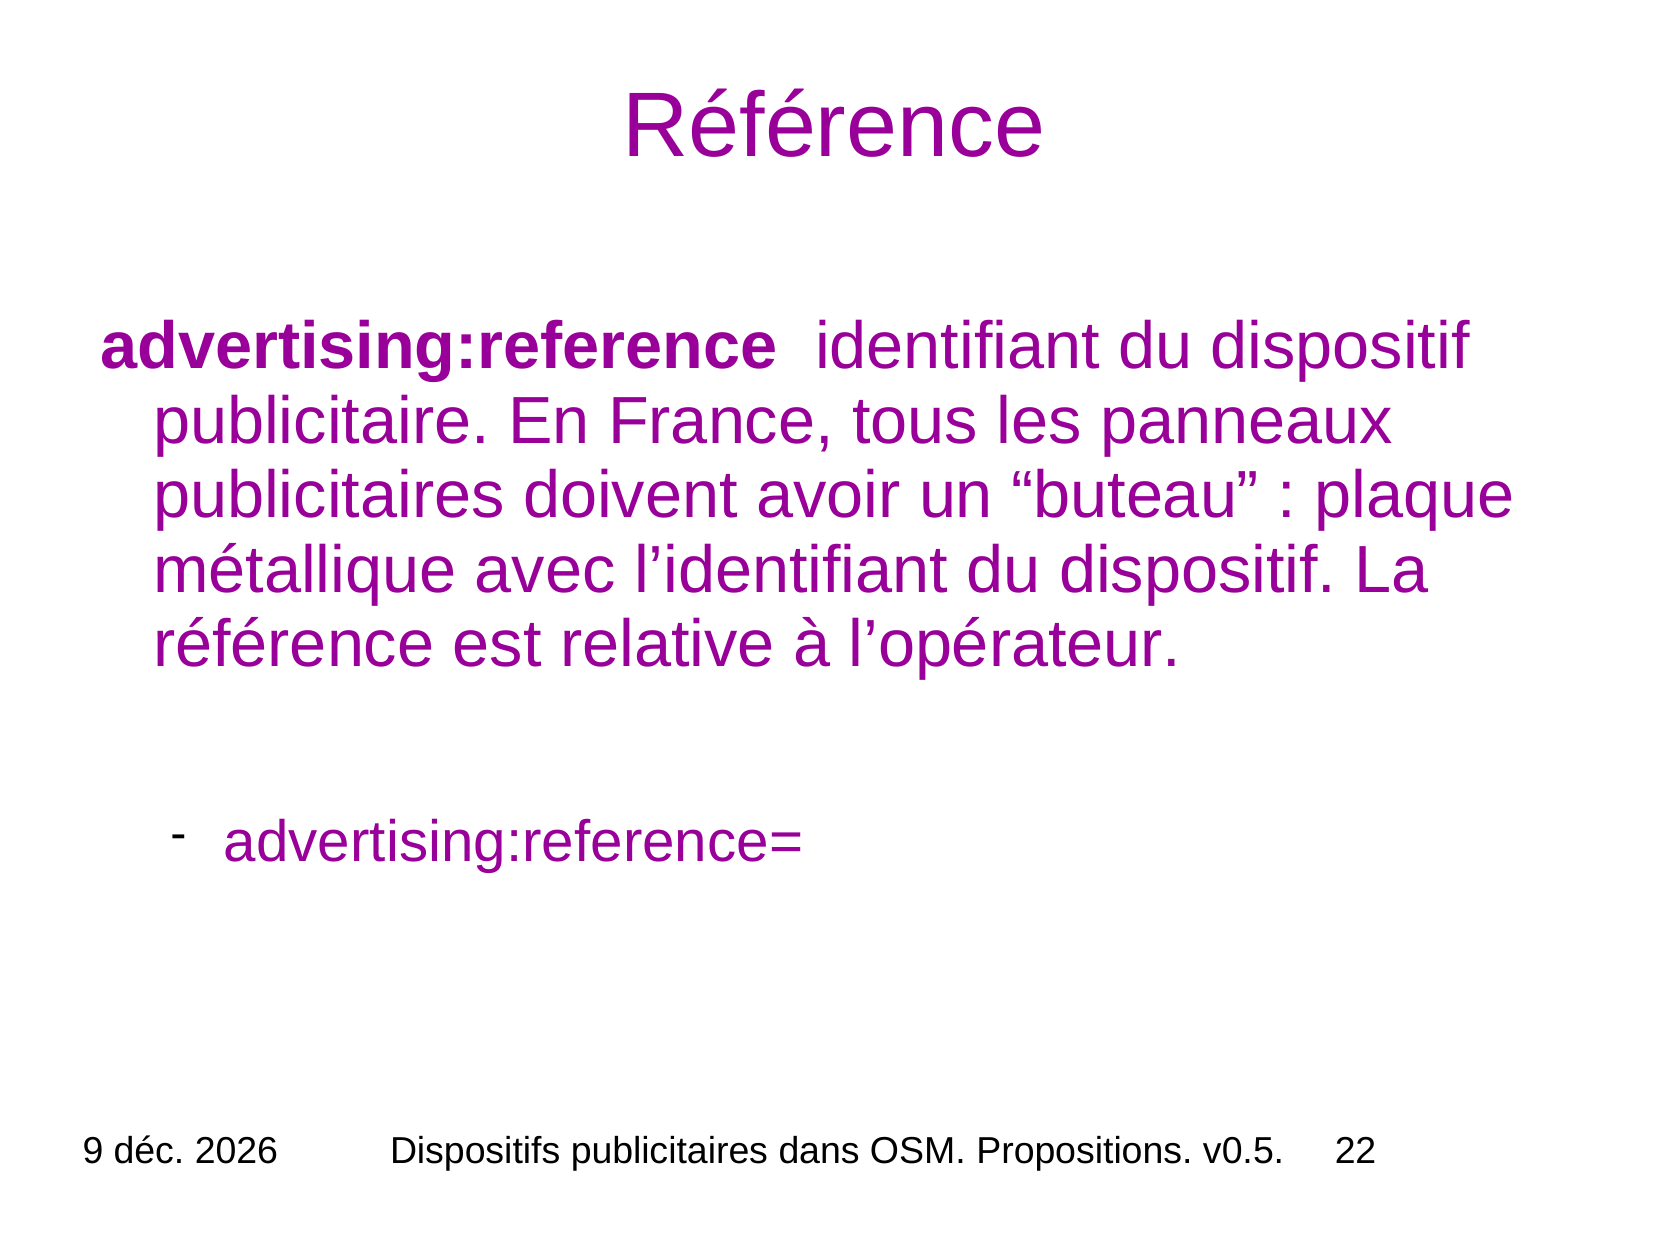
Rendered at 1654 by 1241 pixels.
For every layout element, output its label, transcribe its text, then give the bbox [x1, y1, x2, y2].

list advertising:reference identifiant du dispositif publicitaire. En France, tous les panneaux publicitaires doivent avoir un “buteau” : plaque métallique avec l’identifiant du dispositif. La référence est relative à l’opérateur. advertising:reference= [82, 195, 1571, 1096]
title Référence [90, 19, 1579, 225]
